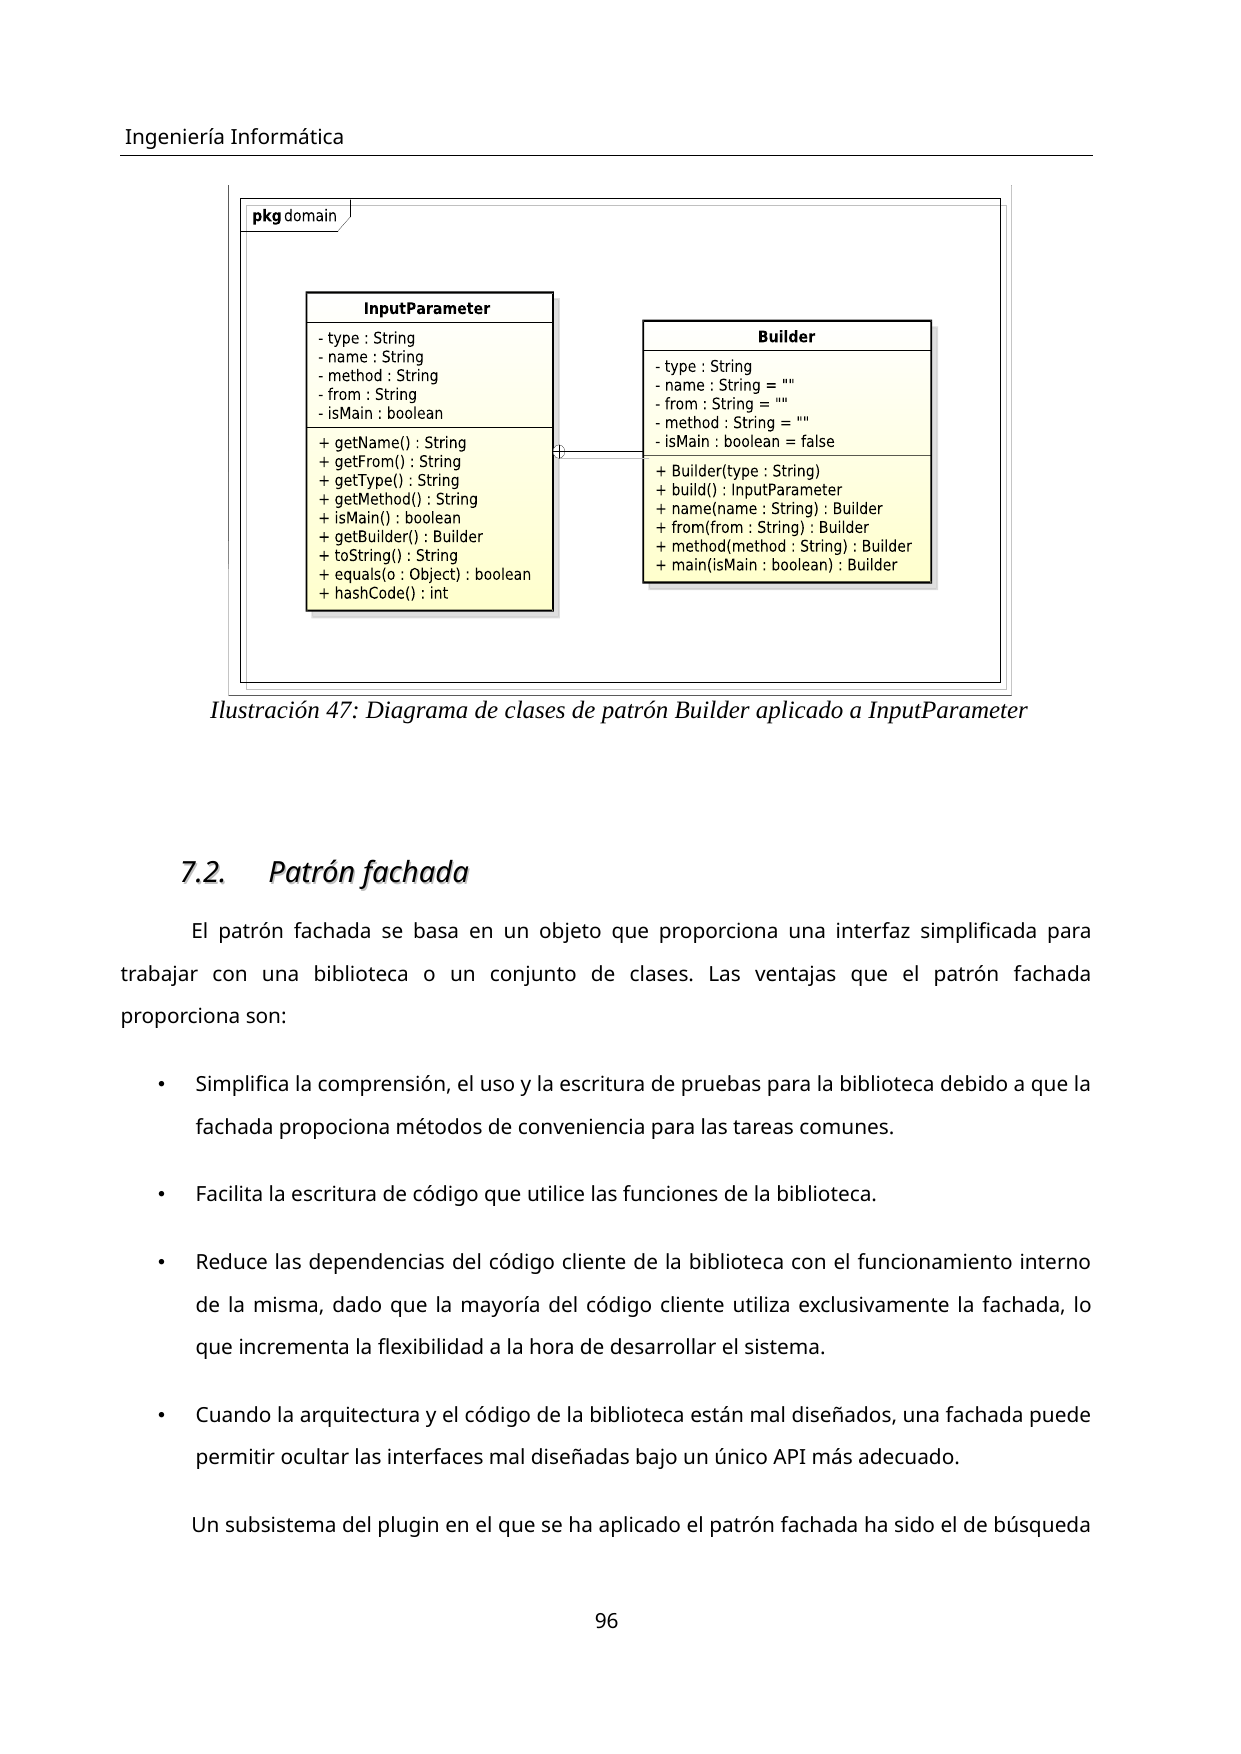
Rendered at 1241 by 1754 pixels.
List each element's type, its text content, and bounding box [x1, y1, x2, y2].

list Facilita la escritura de código que utilice las funciones de la biblioteca. [158, 1179, 1093, 1208]
text Ilustración 47: Diagrama de clases de patrón Builder aplicado a InputParameter [205, 197, 1035, 724]
list Cuando la arquitectura y el código de la biblioteca están mal diseñados, una fachada puede permitir ocultar las interfaces mal diseñadas bajo un único API más adecuado. [158, 1400, 1093, 1471]
text El patrón fachada se basa en un objeto que proporciona una interfaz simplificada para trabajar con una biblioteca o un conjunto de clases. Las ventajas que el patrón fachada proporciona son: [120, 916, 1093, 1030]
list Reduce las dependencias del código cliente de la biblioteca con el funcionamiento interno de la misma, dado que la mayoría del código cliente utiliza exclusivamente la fachada, lo que incrementa la flexibilidad a la hora de desarrollar el sistema. [158, 1247, 1093, 1361]
list Simplifica la comprensión, el uso y la escritura de pruebas para la biblioteca debido a que la fachada propociona métodos de conveniencia para las tareas comunes. [158, 1069, 1093, 1140]
subtitle Patrón fachada [179, 852, 1093, 891]
text Un subsistema del plugin en el que se ha aplicado el patrón fachada ha sido el de búsqueda [120, 1510, 1093, 1538]
